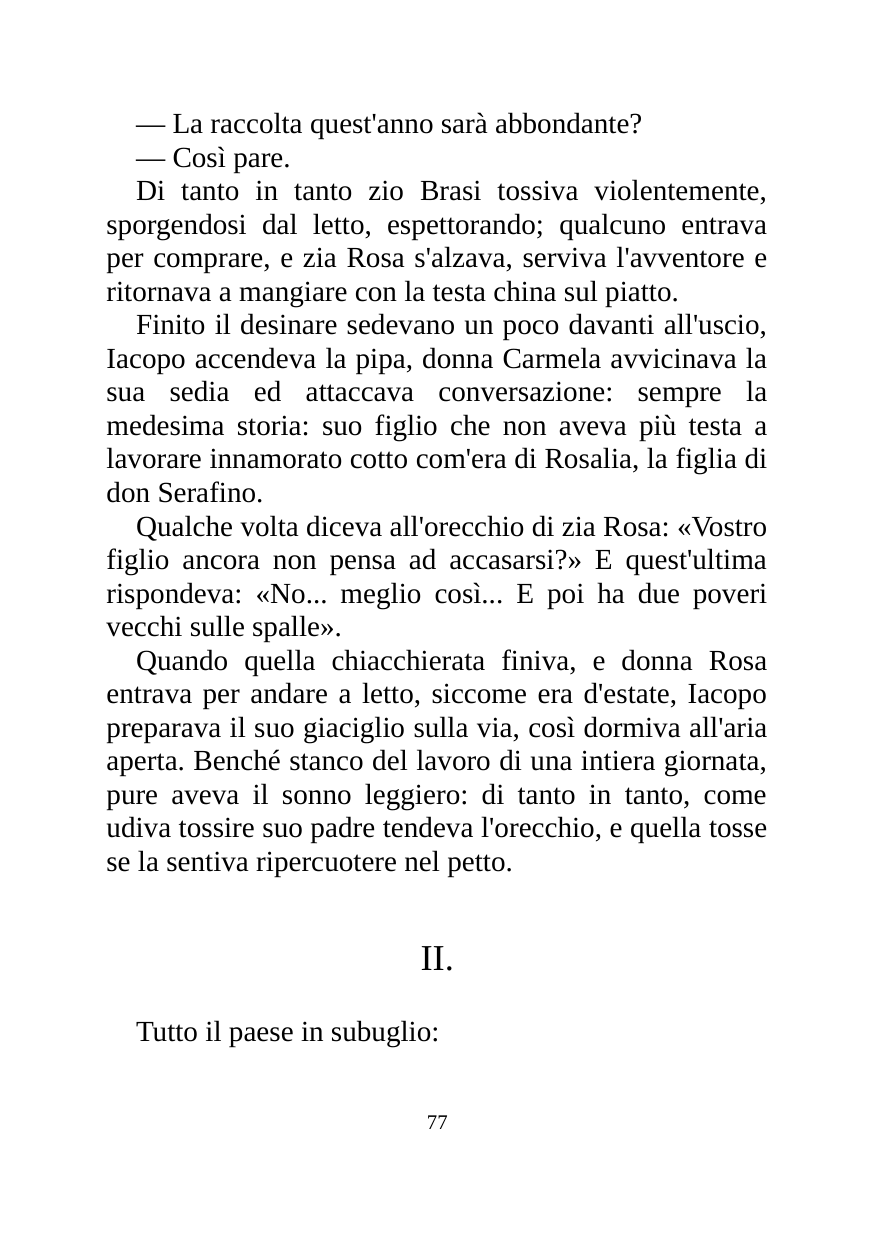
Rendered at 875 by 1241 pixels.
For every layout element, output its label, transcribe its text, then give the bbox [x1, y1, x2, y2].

text Finito il desinare sedevano un poco davanti all'uscio, Iacopo accendeva la pipa, donna Carmela avvicinava la sua sedia ed attaccava conversazione: sempre la medesima storia: suo figlio che non aveva più testa a lavorare innamorato cotto com'era di Rosalia, la figlia di don Serafino. [106, 307, 768, 509]
text Quando quella chiacchierata finiva, e donna Rosa entrava per andare a letto, siccome era d'estate, Iacopo preparava il suo giaciglio sulla via, così dormiva all'aria aperta. Benché stanco del lavoro di una intiera giornata, pure aveva il sonno leggiero: di tanto in tanto, come udiva tossire suo padre tendeva l'orecchio, e quella tosse se la sentiva ripercuotere nel petto. [106, 643, 768, 878]
subtitle II. [106, 937, 768, 979]
text Qualche volta diceva all'orecchio di zia Rosa: «Vostro figlio ancora non pensa ad accasarsi?» E quest'ultima rispondeva: «No... meglio così... E poi ha due poveri vecchi sulle spalle». [106, 509, 768, 643]
text Di tanto in tanto zio Brasi tossiva violentemente, sporgendosi dal letto, espettorando; qualcuno entrava per comprare, e zia Rosa s'alzava, serviva l'avventore e ritornava a mangiare con la testa china sul piatto. [106, 173, 768, 307]
text — La raccolta quest'anno sarà abbondante? [106, 106, 768, 140]
text — Così pare. [106, 140, 768, 173]
text Tutto il paese in subuglio: [106, 1014, 768, 1048]
